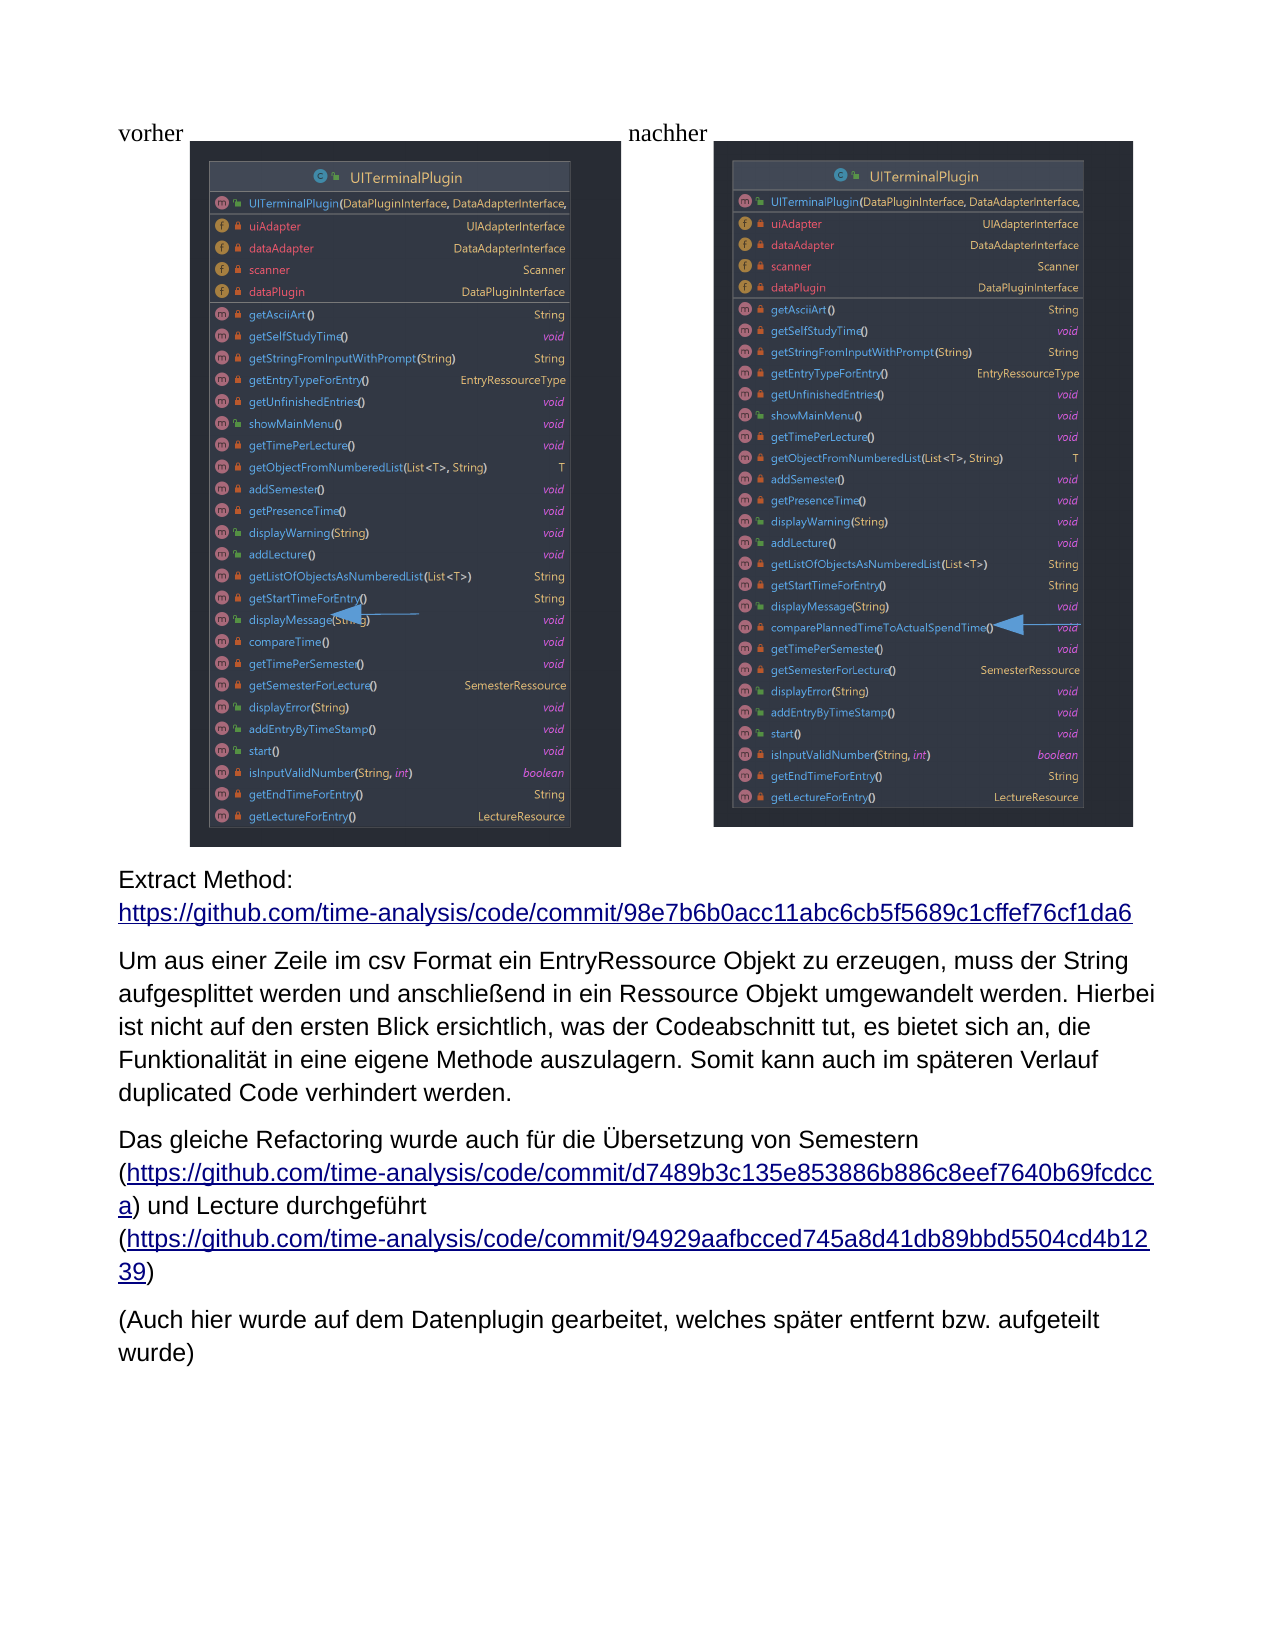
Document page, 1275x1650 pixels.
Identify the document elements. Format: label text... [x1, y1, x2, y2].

text vorher nachher [118, 118, 1157, 846]
text Extract Method: https://github.com/time-analysis/code/commit/98e7b6b0acc11abc6cb5f5689c1cffef76cf1da6 [118, 865, 1157, 927]
text Um aus einer Zeile im csv Format ein EntryRessource Objekt zu erzeugen, muss der String aufgesplittet werden und anschließend in ein Ressource Objekt umgewandelt werden. Hierbei ist nicht auf den ersten Blick ersichtlich, was der Codeabschnitt tut, es bietet sich an, die Funktionalität in eine eigene Methode auszulagern. Somit kann auch im späteren Verlauf duplicated Code verhindert werden. [118, 946, 1157, 1106]
text (Auch hier wurde auf dem Datenplugin gearbeitet, welches später entfernt bzw. aufgeteilt wurde) [118, 1305, 1157, 1367]
text Das gleiche Refactoring wurde auch für die Übersetzung von Semestern (https://github.com/time-analysis/code/commit/d7489b3c135e853886b886c8eef7640b69fcdcca) und Lecture durchgeführt (https://github.com/time-analysis/code/commit/94929aafbcced745a8d41db89bbd5504cd4b1239) [118, 1125, 1157, 1286]
